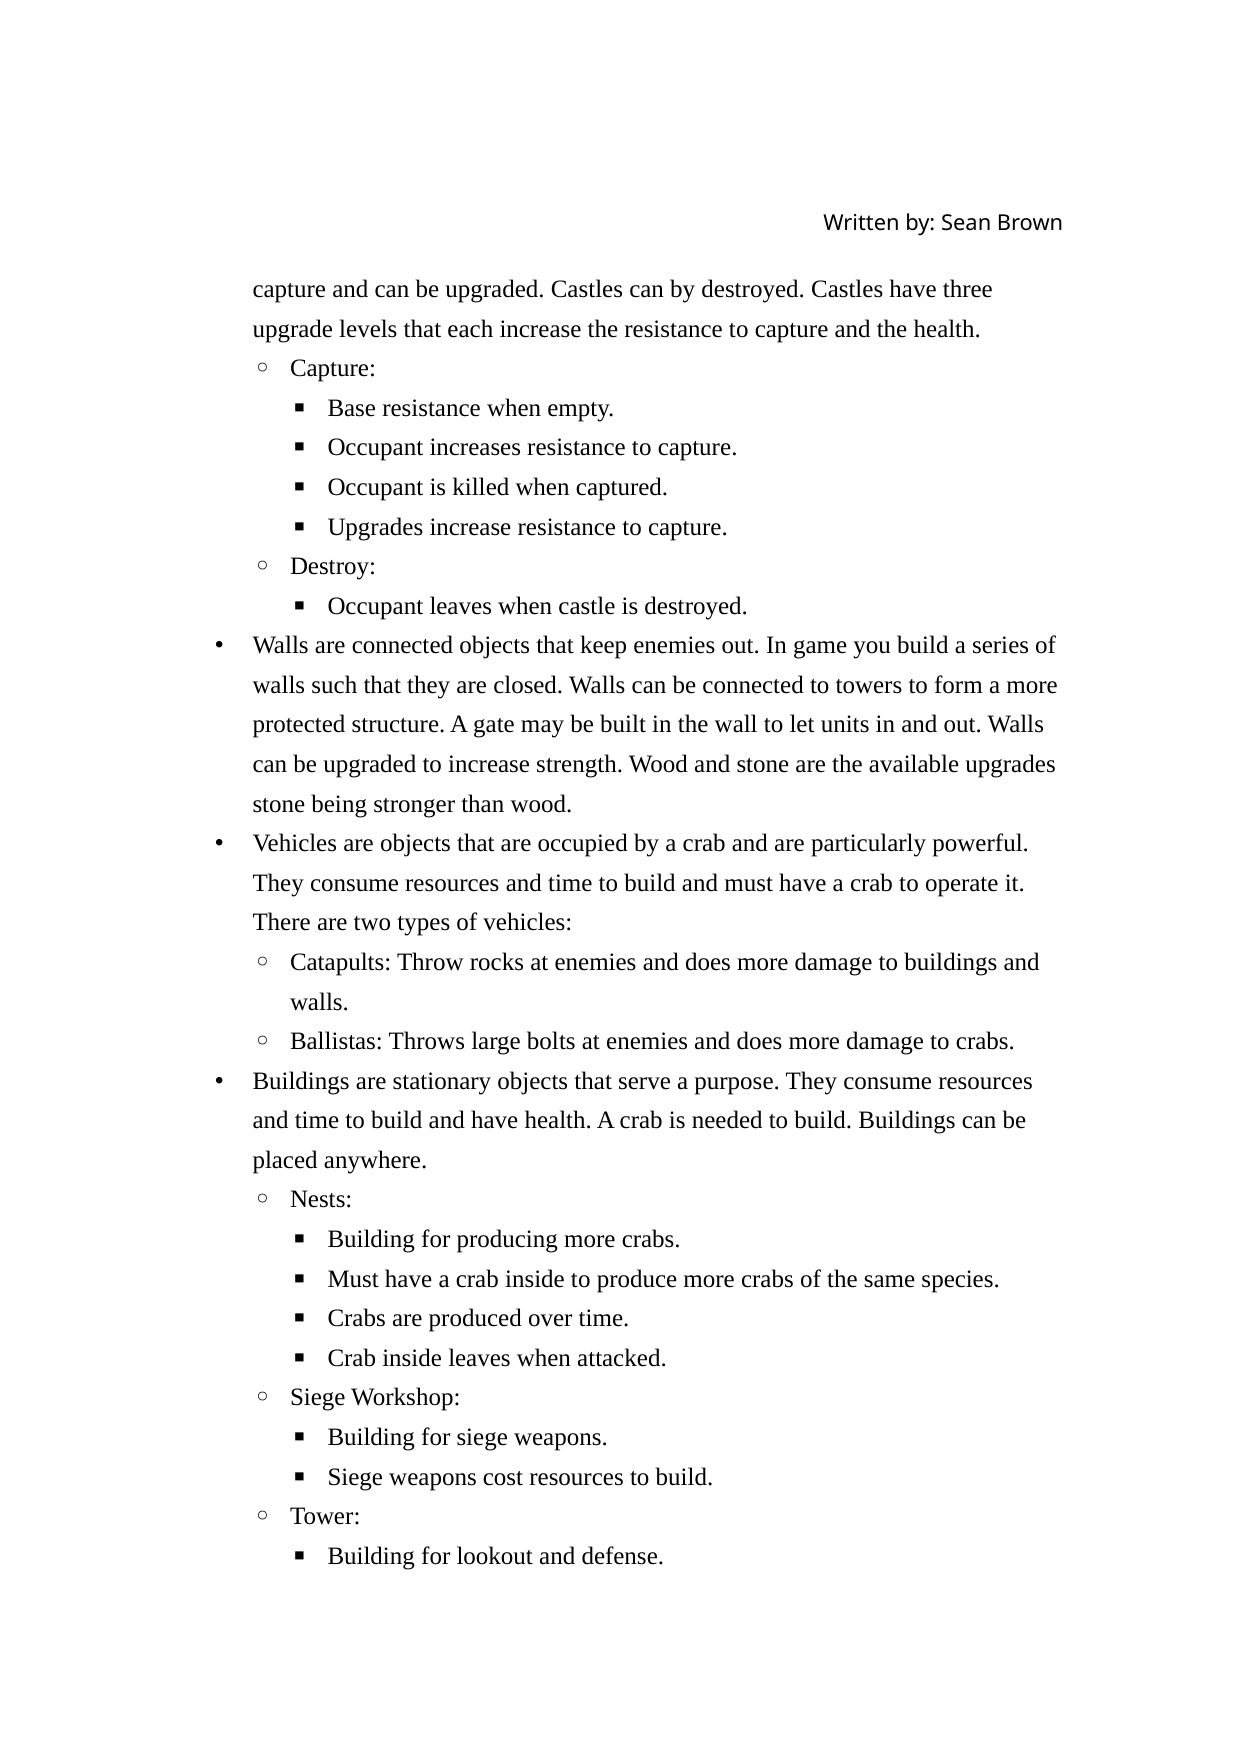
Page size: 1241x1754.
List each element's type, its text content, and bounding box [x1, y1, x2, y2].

list Base resistance when empty. [290, 387, 1063, 427]
list Nests: [252, 1179, 1063, 1218]
list Must have a crab inside to produce more crabs of the same species. [290, 1258, 1063, 1297]
list Crabs are produced over time. [290, 1297, 1063, 1337]
list Tower: [252, 1495, 1063, 1535]
list Building for producing more crabs. [290, 1218, 1063, 1258]
list Occupant increases resistance to capture. [290, 427, 1063, 466]
list Buildings are stationary objects that serve a purpose. They consume resources and time to build and have health. A crab is needed to build. Buildings can be placed anywhere. [215, 1060, 1063, 1179]
list Destroy: [252, 545, 1063, 585]
list Crab inside leaves when attacked. [290, 1337, 1063, 1377]
list Siege weapons cost resources to build. [290, 1456, 1063, 1495]
list Capture: [252, 347, 1063, 387]
list Catapults: Throw rocks at enemies and does more damage to buildings and walls. [252, 941, 1063, 1020]
list Vehicles are objects that are occupied by a crab and are particularly powerful. They consume resources and time to build and must have a crab to operate it. There are two types of vehicles: [215, 822, 1063, 941]
list Occupant is killed when captured. [290, 466, 1063, 506]
list Ballistas: Throws large bolts at enemies and does more damage to crabs. [252, 1020, 1063, 1060]
list Building for siege weapons. [290, 1416, 1063, 1456]
list Walls are connected objects that keep enemies out. In game you build a series of walls such that they are closed. Walls can be connected to towers to form a more protected structure. A gate may be built in the wall to let units in and out. Walls can be upgraded to increase strength. Wood and stone are the available upgrades stone being stronger than wood. [215, 624, 1063, 822]
list Building for lookout and defense. [290, 1535, 1063, 1574]
list Siege Workshop: [252, 1377, 1063, 1416]
list Upgrades increase resistance to capture. [290, 506, 1063, 545]
list Occupant leaves when castle is destroyed. [290, 585, 1063, 624]
list capture and can be upgraded. Castles can by destroyed. Castles have three upgrade levels that each increase the resistance to capture and the health. [215, 268, 1063, 347]
